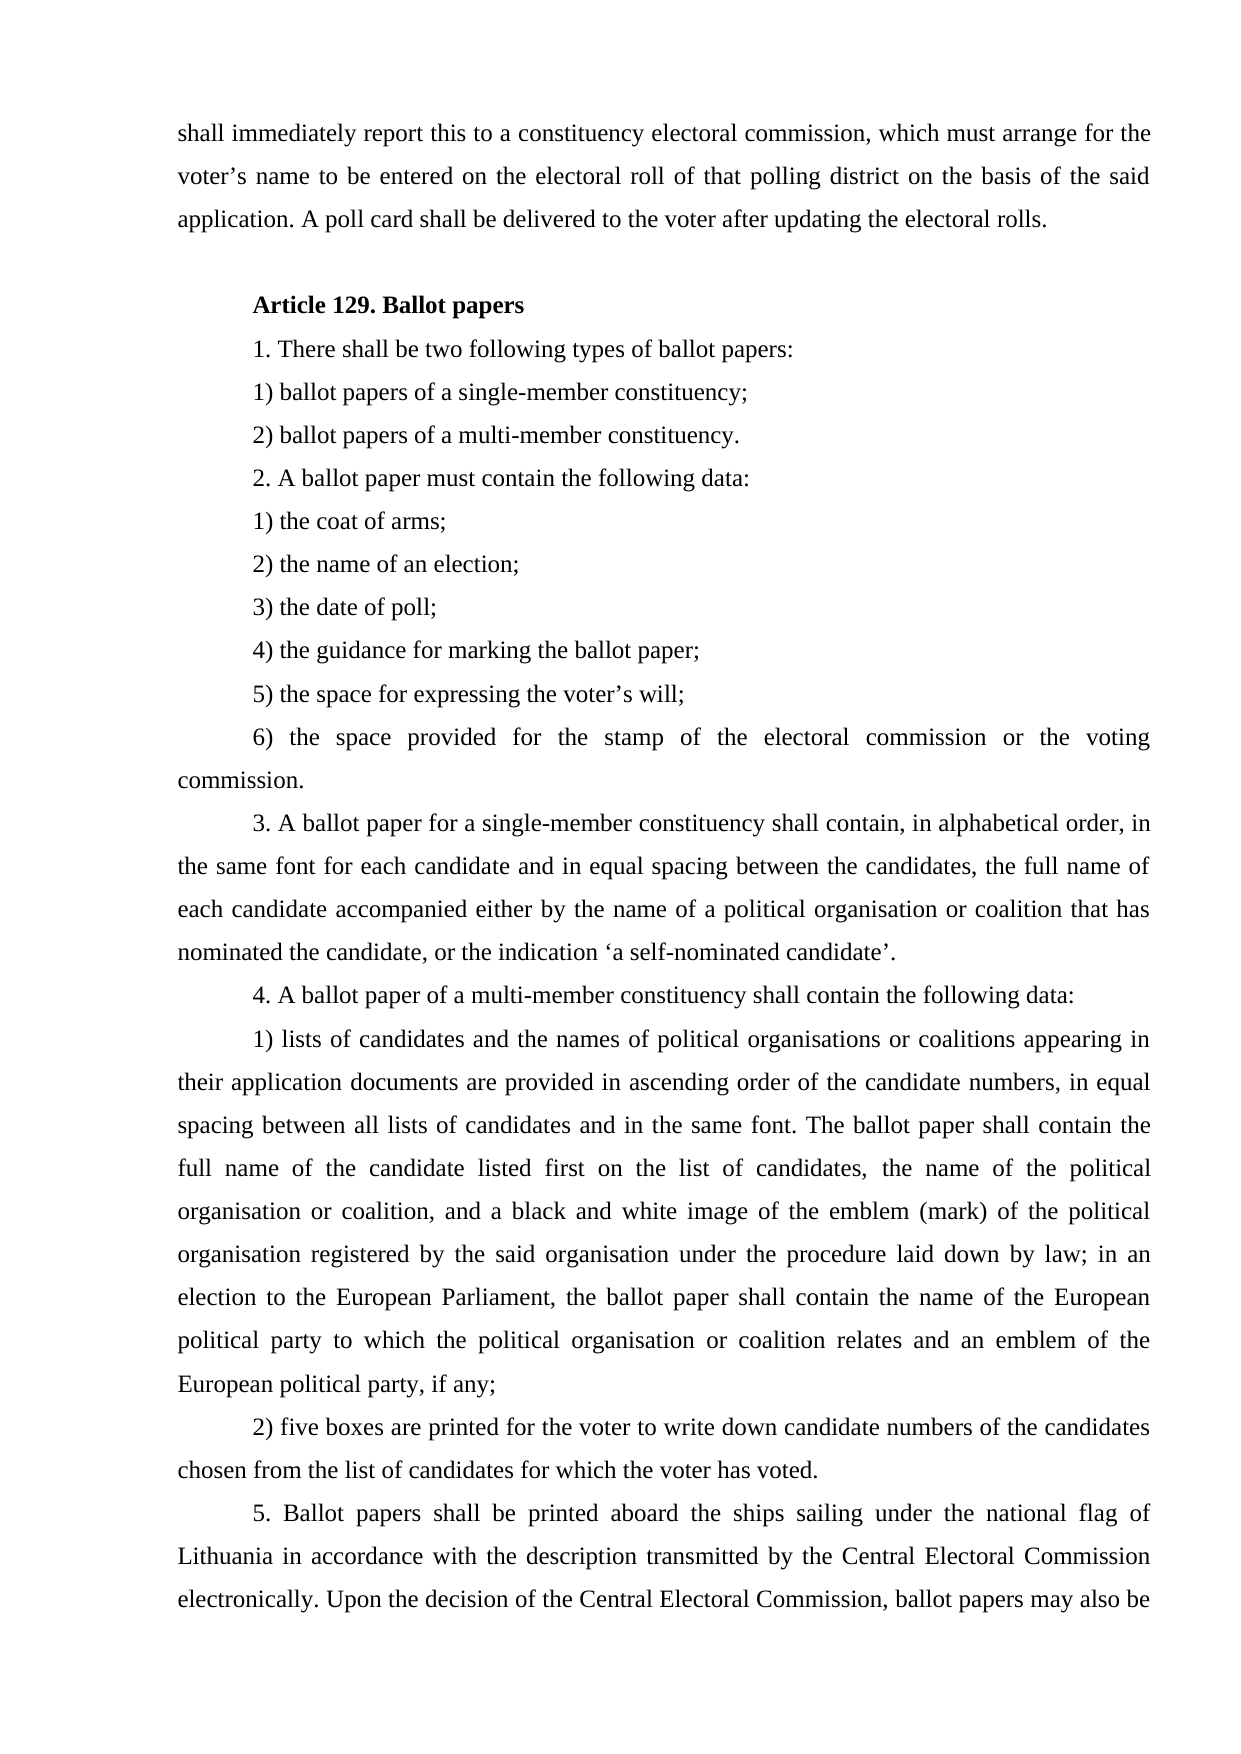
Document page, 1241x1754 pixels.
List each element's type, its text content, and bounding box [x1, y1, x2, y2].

text 5. Ballot papers shall be printed aboard the ships sailing under the national flag of Lithuania in accordance with the description transmitted by the Central Electoral Commission electronically. Upon the decision of the Central Electoral Commission, ballot papers may also be [177, 1498, 1152, 1613]
text 5) the space for expressing the voter’s will; [177, 679, 1152, 707]
text 2) the name of an election; [177, 549, 1152, 578]
text 1) lists of candidates and the names of political organisations or coalitions appearing in their application documents are provided in ascending order of the candidate numbers, in equal spacing between all lists of candidates and in the same font. The ballot paper shall contain the full name of the candidate listed first on the list of candidates, the name of the political organisation or coalition, and a black and white image of the emblem (mark) of the political organisation registered by the said organisation under the procedure laid down by law; in an election to the European Parliament, the ballot paper shall contain the name of the European political party to which the political organisation or coalition relates and an emblem of the European political party, if any; [177, 1024, 1152, 1397]
text shall immediately report this to a constituency electoral commission, which must arrange for the voter’s name to be entered on the electoral roll of that polling district on the basis of the said application. A poll card shall be delivered to the voter after updating the electoral rolls. [177, 118, 1152, 233]
text Article 129. Ballot papers [177, 291, 1152, 319]
text 1) the coat of arms; [177, 506, 1152, 535]
text 1. There shall be two following types of ballot papers: [177, 334, 1152, 362]
text 2) five boxes are printed for the voter to write down candidate numbers of the candidates chosen from the list of candidates for which the voter has voted. [177, 1412, 1152, 1484]
text 1) ballot papers of a single-member constituency; [177, 377, 1152, 406]
text 6) the space provided for the stamp of the electoral commission or the voting commission. [177, 722, 1152, 794]
text 2) ballot papers of a multi-member constituency. [177, 420, 1152, 449]
text 2. A ballot paper must contain the following data: [177, 463, 1152, 492]
text 4) the guidance for marking the ballot paper; [177, 636, 1152, 664]
text 3. A ballot paper for a single-member constituency shall contain, in alphabetical order, in the same font for each candidate and in equal spacing between the candidates, the full name of each candidate accompanied either by the name of a political organisation or coalition that has nominated the candidate, or the indication ‘a self-nominated candidate’. [177, 808, 1152, 966]
text 3) the date of poll; [177, 592, 1152, 621]
text 4. A ballot paper of a multi-member constituency shall contain the following data: [177, 981, 1152, 1009]
